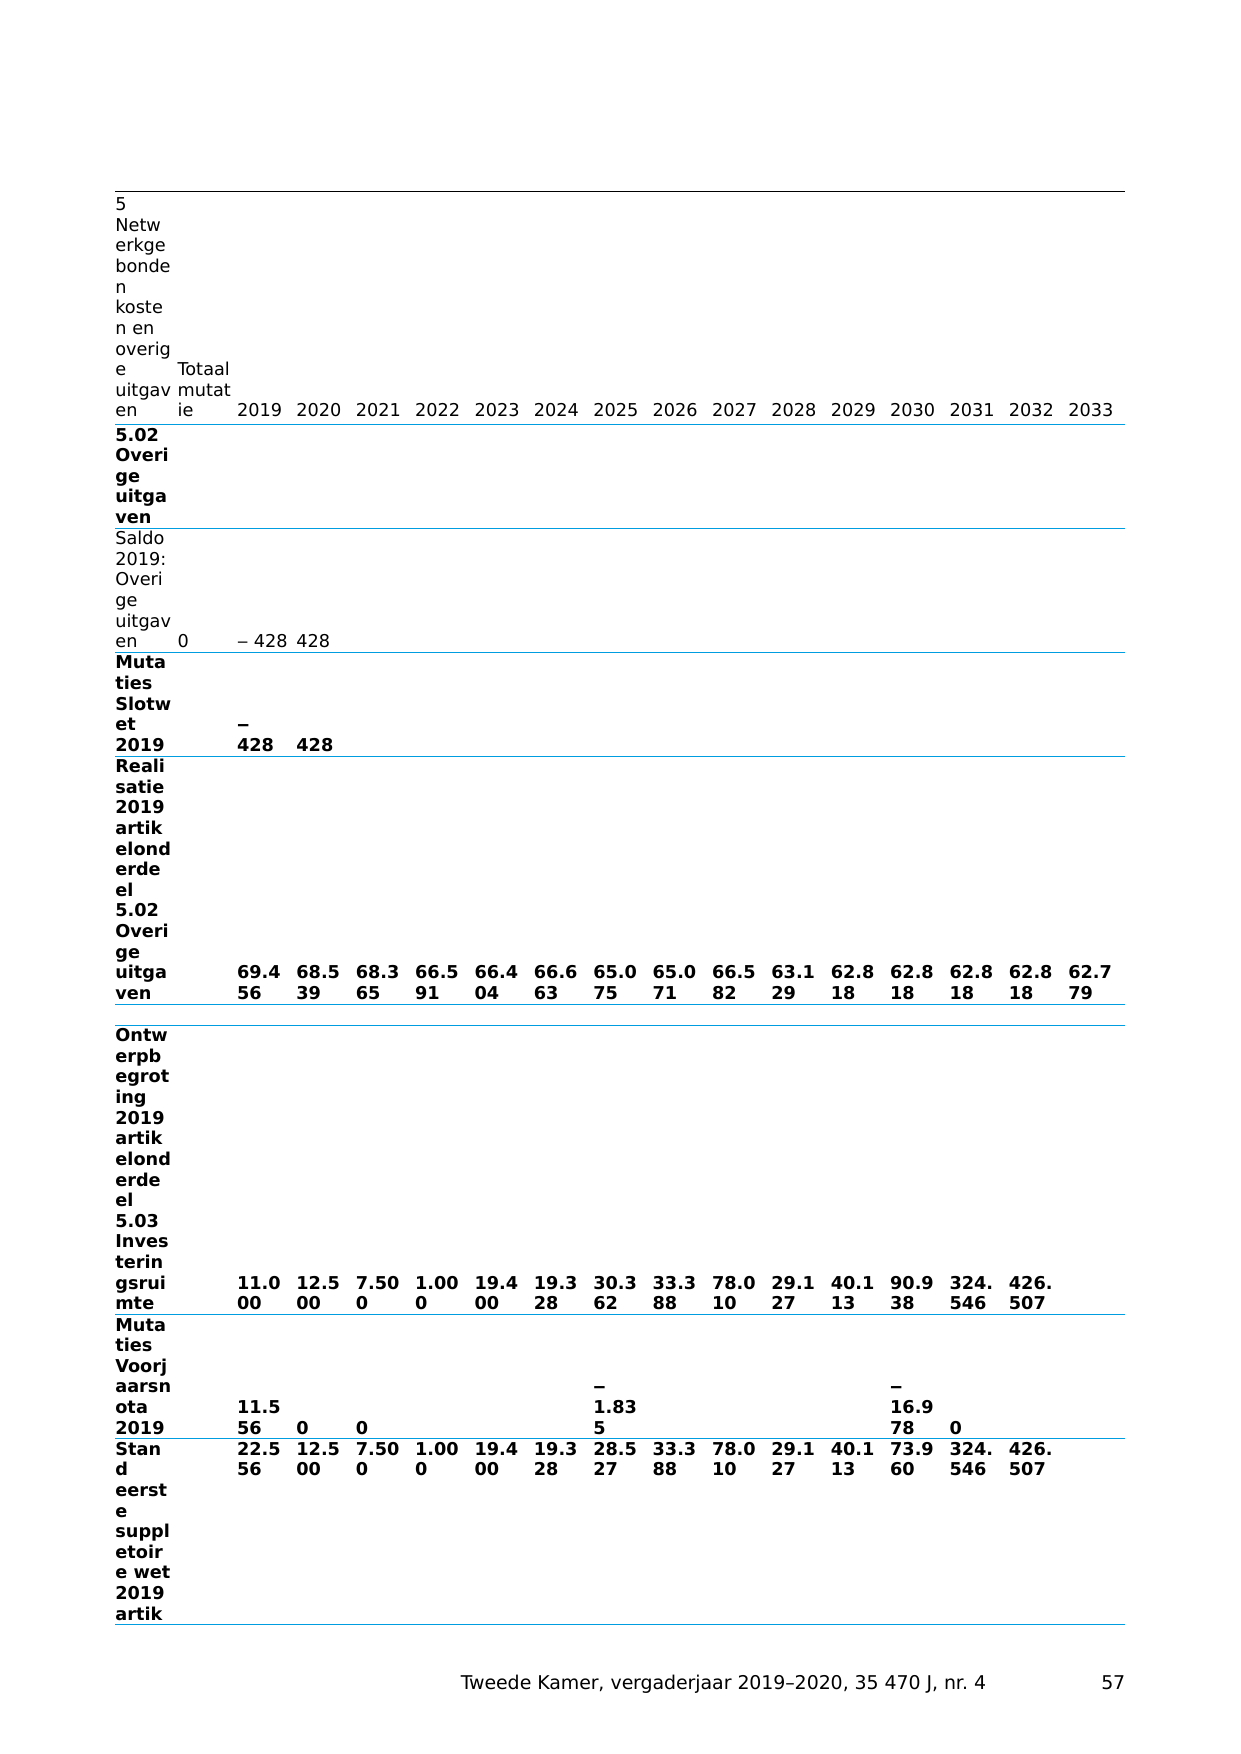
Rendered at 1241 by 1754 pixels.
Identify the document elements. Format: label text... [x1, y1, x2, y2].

table_cell [1065, 529, 1125, 652]
table_cell 19.400 [471, 1026, 531, 1314]
table_cell [471, 529, 531, 652]
table_cell 62.818 [1006, 757, 1065, 1003]
table_cell [353, 425, 412, 528]
table_cell [946, 653, 1006, 756]
table_cell 69.456 [234, 757, 293, 1003]
table_cell [412, 1315, 471, 1438]
table_cell [293, 1005, 353, 1025]
table_cell [353, 653, 412, 756]
table_cell 29.127 [768, 1439, 828, 1624]
table_cell [471, 1005, 531, 1025]
table_cell [887, 653, 946, 756]
table_cell [650, 1005, 709, 1025]
table_cell [768, 653, 828, 756]
table_cell 19.400 [471, 1439, 531, 1624]
table_cell [1065, 425, 1125, 528]
table_header 2031 [946, 192, 1006, 424]
table_cell [828, 1005, 887, 1025]
table_cell [531, 1315, 590, 1438]
table_header 2021 [353, 192, 412, 424]
table_cell 30.362 [590, 1026, 649, 1314]
table_cell 29.127 [768, 1026, 828, 1314]
table_cell 62.779 [1065, 757, 1125, 1003]
table_cell 66.404 [471, 757, 531, 1003]
table_cell 22.556 [234, 1439, 293, 1624]
table_cell [1065, 1439, 1125, 1624]
table_cell 68.365 [353, 757, 412, 1003]
table_cell [175, 1315, 234, 1438]
table_cell [175, 425, 234, 528]
table_cell [650, 425, 709, 528]
table_cell [768, 1005, 828, 1025]
table_cell 0 [946, 1315, 1006, 1438]
table_cell [1065, 1315, 1125, 1438]
table_cell Stand eerste suppletoire wet 2019 artik [115, 1439, 174, 1624]
table_cell 11.000 [234, 1026, 293, 1314]
table_cell [175, 1439, 234, 1624]
table_header 2030 [887, 192, 946, 424]
table_header 2025 [590, 192, 649, 424]
table_cell 90.938 [887, 1026, 946, 1314]
table_cell 19.328 [531, 1026, 590, 1314]
table_cell [650, 529, 709, 652]
table_cell 11.556 [234, 1315, 293, 1438]
table_cell ‒ 428 [234, 529, 293, 652]
table_cell Ontwerpbegroting 2019 artikelonderdeel 5.03 Investeringsruimte [115, 1026, 174, 1314]
table_header 2022 [412, 192, 471, 424]
table_cell [709, 1315, 768, 1438]
table_cell [590, 653, 649, 756]
table_cell [768, 529, 828, 652]
table_cell [412, 529, 471, 652]
table_cell [1065, 1026, 1125, 1314]
table_cell 1.000 [412, 1026, 471, 1314]
table_cell [1006, 425, 1065, 528]
table_cell 73.960 [887, 1439, 946, 1624]
table_header 2029 [828, 192, 887, 424]
table_header 2032 [1006, 192, 1065, 424]
table_cell 63.129 [768, 757, 828, 1003]
table_cell [412, 1005, 471, 1025]
table_cell 62.818 [887, 757, 946, 1003]
table_cell [709, 425, 768, 528]
table_cell 40.113 [828, 1439, 887, 1624]
table_cell [828, 653, 887, 756]
table_cell [946, 529, 1006, 652]
table_cell [531, 653, 590, 756]
table_cell 33.388 [650, 1439, 709, 1624]
table_cell ‒ 1.835 [590, 1315, 649, 1438]
table_cell [175, 1026, 234, 1314]
table_cell Realisatie 2019 artikelonderdeel 5.02 Overige uitgaven [115, 757, 174, 1003]
table_cell 324.546 [946, 1026, 1006, 1314]
table_cell [709, 529, 768, 652]
table_cell [946, 1005, 1006, 1025]
table_cell [175, 1005, 234, 1025]
table_cell 65.075 [590, 757, 649, 1003]
table_cell 62.818 [946, 757, 1006, 1003]
table_cell [175, 757, 234, 1003]
table_cell 7.500 [353, 1439, 412, 1624]
table_cell Mutaties Slotwet 2019 [115, 653, 174, 756]
table_cell [471, 653, 531, 756]
table_cell [353, 1005, 412, 1025]
table_cell [1006, 529, 1065, 652]
table_cell ‒ 16.978 [887, 1315, 946, 1438]
table_cell 5.02 Overige uitgaven [115, 425, 174, 528]
table_cell 66.582 [709, 757, 768, 1003]
table_cell 1.000 [412, 1439, 471, 1624]
table_header 2024 [531, 192, 590, 424]
table_cell [828, 529, 887, 652]
table_cell 7.500 [353, 1026, 412, 1314]
table_cell [887, 1005, 946, 1025]
table_cell 78.010 [709, 1439, 768, 1624]
table_cell [1065, 1005, 1125, 1025]
table_cell [115, 1005, 174, 1025]
table_cell 426.507 [1006, 1439, 1065, 1624]
table_cell Saldo 2019: Overige uitgaven [115, 529, 174, 652]
table_cell [590, 529, 649, 652]
table_cell [353, 529, 412, 652]
table_cell [293, 425, 353, 528]
table_cell [768, 425, 828, 528]
table_cell 66.591 [412, 757, 471, 1003]
table_cell 426.507 [1006, 1026, 1065, 1314]
table_cell [471, 425, 531, 528]
table_cell [412, 425, 471, 528]
table_cell [828, 425, 887, 528]
table_cell [650, 1315, 709, 1438]
table_cell [1006, 653, 1065, 756]
table_header 2033 [1065, 192, 1125, 424]
table_cell [412, 653, 471, 756]
table_cell [887, 425, 946, 528]
table_cell 428 [293, 529, 353, 652]
table_cell 33.388 [650, 1026, 709, 1314]
table_header 2028 [768, 192, 828, 424]
table_header 2023 [471, 192, 531, 424]
table_header 2020 [293, 192, 353, 424]
table_cell Mutaties Voorjaarsnota 2019 [115, 1315, 174, 1438]
table_cell 12.500 [293, 1439, 353, 1624]
table_cell [828, 1315, 887, 1438]
table_cell 68.539 [293, 757, 353, 1003]
table_cell [531, 1005, 590, 1025]
table_cell ‒ 428 [234, 653, 293, 756]
table_cell [590, 1005, 649, 1025]
table_cell [768, 1315, 828, 1438]
table_cell 0 [175, 529, 234, 652]
table_cell [234, 425, 293, 528]
table_cell 0 [353, 1315, 412, 1438]
table_cell 28.527 [590, 1439, 649, 1624]
table_cell 65.071 [650, 757, 709, 1003]
table_cell 62.818 [828, 757, 887, 1003]
table_cell [1006, 1005, 1065, 1025]
table_cell [709, 1005, 768, 1025]
table_cell 12.500 [293, 1026, 353, 1314]
table_cell [650, 653, 709, 756]
table_header 2026 [650, 192, 709, 424]
table_cell [709, 653, 768, 756]
table_cell [887, 529, 946, 652]
table_cell 66.663 [531, 757, 590, 1003]
table_cell [590, 425, 649, 528]
table_cell [531, 529, 590, 652]
table_cell [531, 425, 590, 528]
table_cell 0 [293, 1315, 353, 1438]
table_cell 19.328 [531, 1439, 590, 1624]
table_cell [1006, 1315, 1065, 1438]
table_header 2027 [709, 192, 768, 424]
table_cell [471, 1315, 531, 1438]
table_cell [1065, 653, 1125, 756]
table_cell 428 [293, 653, 353, 756]
table_header 5 Netwerkgebonden kosten en overige uitgaven [115, 192, 174, 424]
table_header Totaal mutatie [175, 192, 234, 424]
table_cell 324.546 [946, 1439, 1006, 1624]
table_cell 40.113 [828, 1026, 887, 1314]
table_cell [234, 1005, 293, 1025]
table_header 2019 [234, 192, 293, 424]
table_cell [946, 425, 1006, 528]
table_cell 78.010 [709, 1026, 768, 1314]
table_cell [175, 653, 234, 756]
